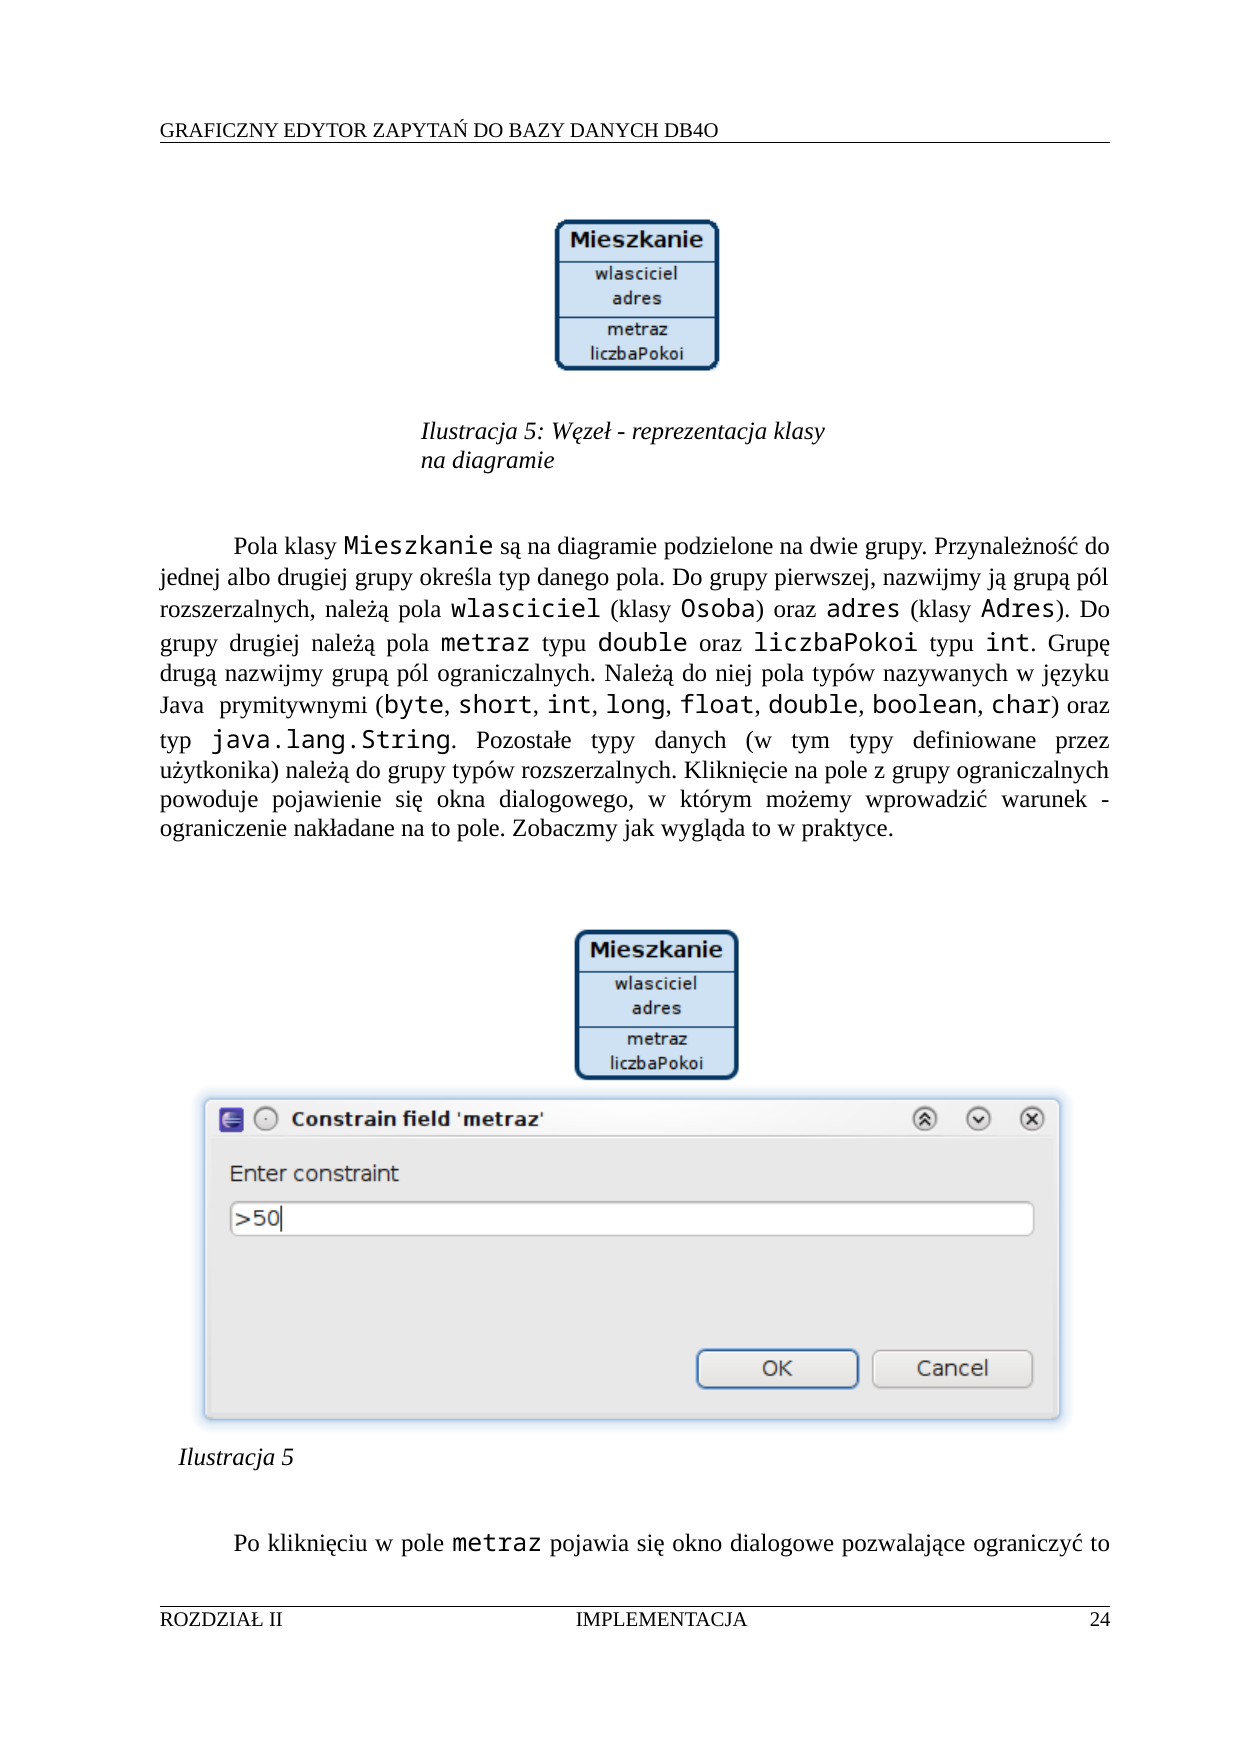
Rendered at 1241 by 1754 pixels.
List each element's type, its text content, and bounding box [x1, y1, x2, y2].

text Ilustracja 5 [178, 1442, 1092, 1471]
text Pola klasy Mieszkanie są na diagramie podzielone na dwie grupy. Przynależność do jednej albo drugiej grupy określa typ danego pola. Do grupy pierwszej, nazwijmy ją grupą pól rozszerzalnych, należą pola wlasciciel (klasy Osoba) oraz adres (klasy Adres). Do grupy drugiej należą pola metraz typu double oraz liczbaPokoi typu int. Grupę drugą nazwijmy grupą pól ograniczalnych. Należą do niej pola typów nazywanych w języku Java prymitywnymi (byte, short, int, long, float, double, boolean, char) oraz typ java.lang.String. Pozostałe typy danych (w tym typy definiowane przez użytkonika) należą do grupy typów rozszerzalnych. Kliknięcie na pole z grupy ograniczalnych powoduje pojawienie się okna dialogowego, w którym możemy wprowadzić warunek - ograniczenie nakładane na to pole. Zobaczmy jak wygląda to w praktyce. [159, 527, 1110, 842]
picture [178, 907, 1093, 1442]
picture [420, 189, 850, 417]
text Ilustracja 5: Węzeł - reprezentacja klasy na diagramie [421, 417, 849, 474]
text Po kliknięciu w pole metraz pojawia się okno dialogowe pozwalające ograniczyć to [159, 1524, 1110, 1559]
